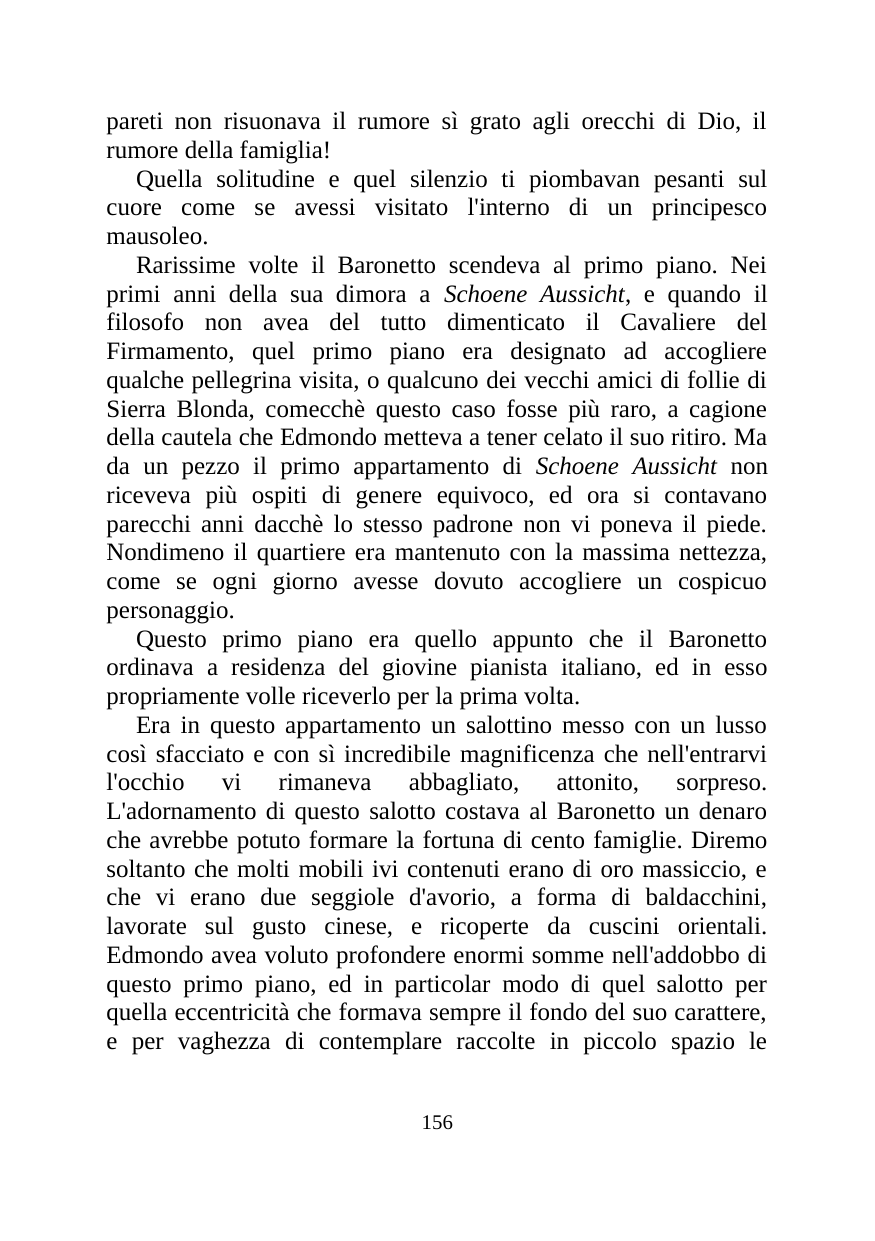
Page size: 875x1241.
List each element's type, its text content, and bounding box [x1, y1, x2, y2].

text Questo primo piano era quello appunto che il Baronetto ordinava a residenza del giovine pianista italiano, ed in esso propriamente volle riceverlo per la prima volta. [106, 624, 768, 710]
text pareti non risuonava il rumore sì grato agli orecchi di Dio, il rumore della famiglia! [106, 106, 768, 164]
text Quella solitudine e quel silenzio ti piombavan pesanti sul cuore come se avessi visitato l'interno di un principesco mausoleo. [106, 164, 768, 250]
text Era in questo appartamento un salottino messo con un lusso così sfacciato e con sì incredibile magnificenza che nell'entrarvi l'occhio vi rimaneva abbagliato, attonito, sorpreso. L'adornamento di questo salotto costava al Baronetto un denaro che avrebbe potuto formare la fortuna di cento famiglie. Diremo soltanto che molti mobili ivi contenuti erano di oro massiccio, e che vi erano due seggiole d'avorio, a forma di baldacchini, lavorate sul gusto cinese, e ricoperte da cuscini orientali. Edmondo avea voluto profondere enormi somme nell'addobbo di questo primo piano, ed in particolar modo di quel salotto per quella eccentricità che formava sempre il fondo del suo carattere, e per vaghezza di contemplare raccolte in piccolo spazio le [106, 710, 768, 1055]
text Rarissime volte il Baronetto scendeva al primo piano. Nei primi anni della sua dimora a Schoene Aussicht, e quando il filosofo non avea del tutto dimenticato il Cavaliere del Firmamento, quel primo piano era designato ad accogliere qualche pellegrina visita, o qualcuno dei vecchi amici di follie di Sierra Blonda, comecchè questo caso fosse più raro, a cagione della cautela che Edmondo metteva a tener celato il suo ritiro. Ma da un pezzo il primo appartamento di Schoene Aussicht non riceveva più ospiti di genere equivoco, ed ora si contavano parecchi anni dacchè lo stesso padrone non vi poneva il piede. Nondimeno il quartiere era mantenuto con la massima nettezza, come se ogni giorno avesse dovuto accogliere un cospicuo personaggio. [106, 250, 768, 624]
